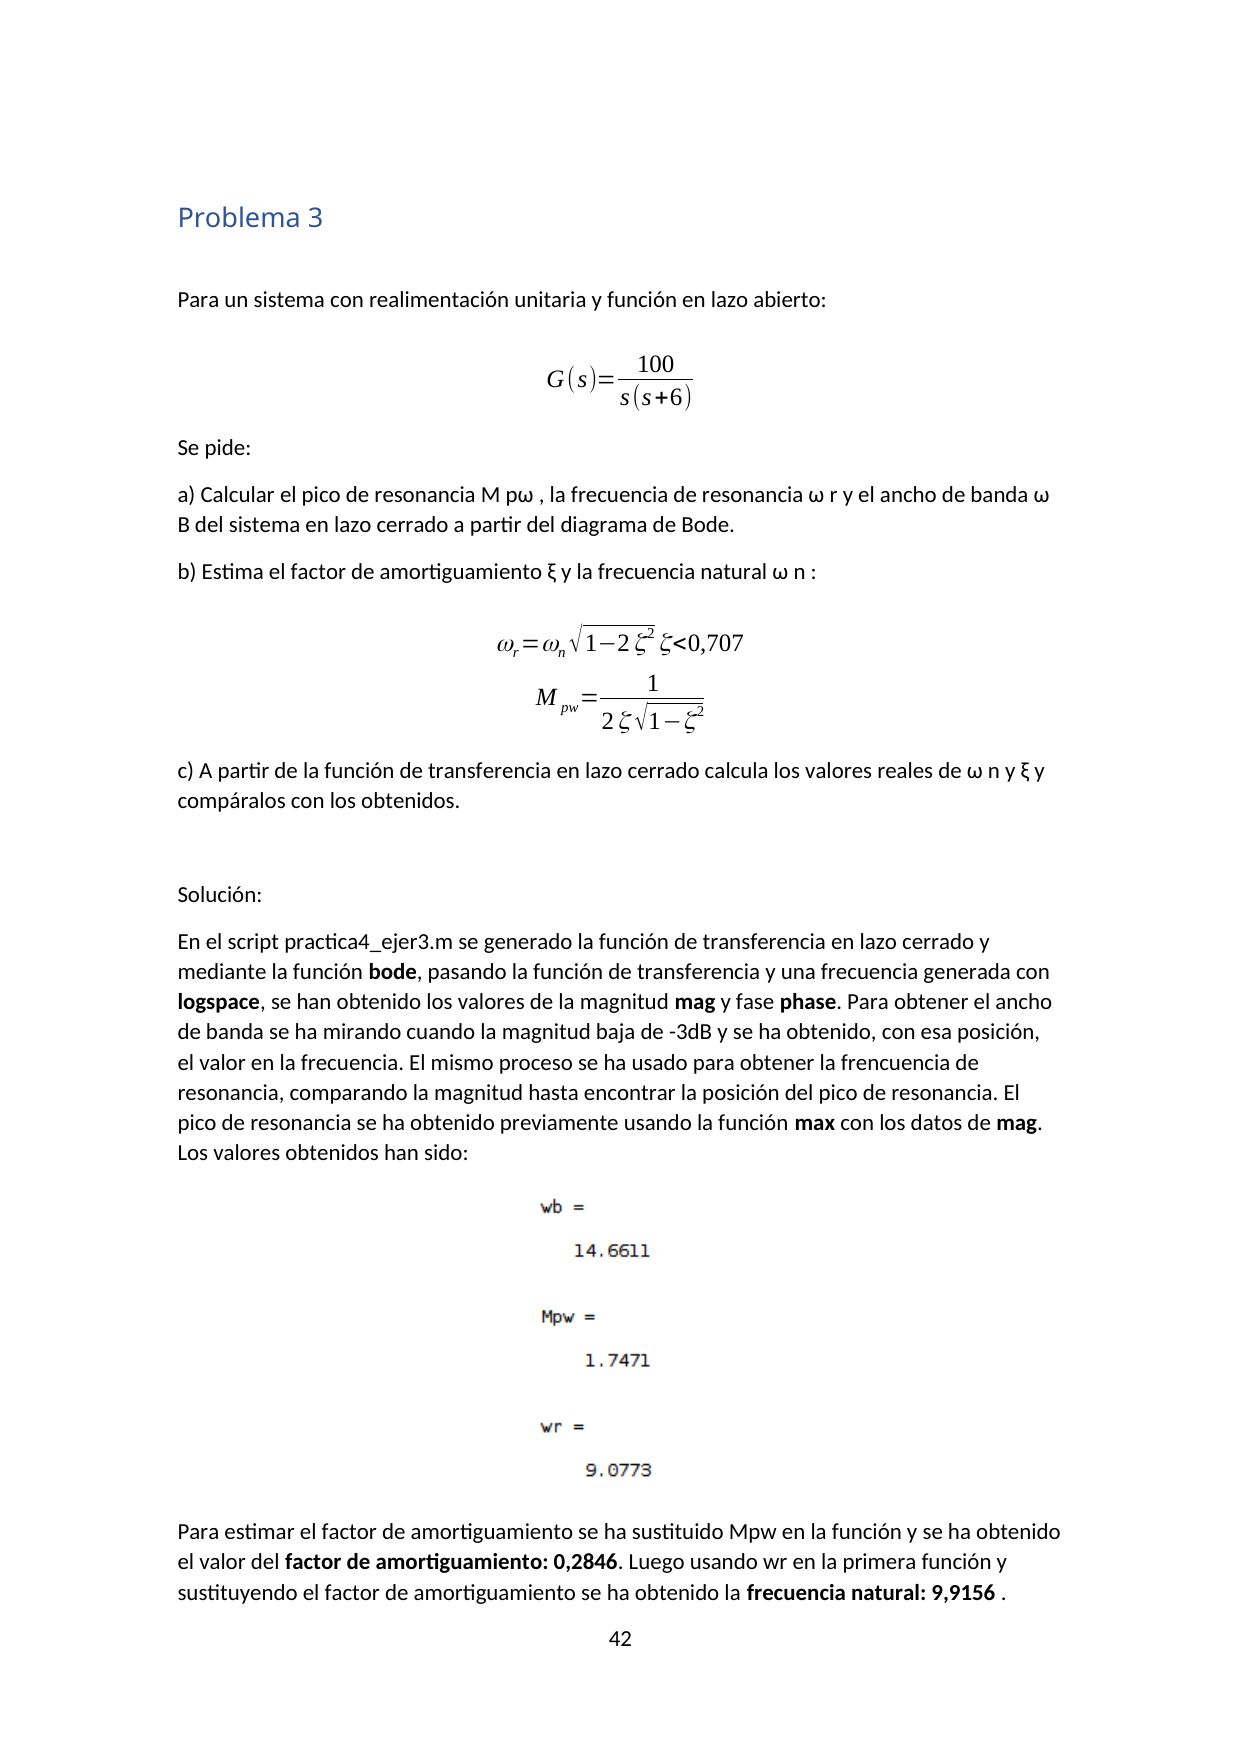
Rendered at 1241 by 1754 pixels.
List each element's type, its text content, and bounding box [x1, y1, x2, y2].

subtitle Problema 3 [177, 199, 1063, 236]
picture [535, 1185, 706, 1497]
text Solución: [177, 880, 1063, 908]
text c) A partir de la función de transferencia en lazo cerrado calcula los valores reales de ω n y ξ y compáralos con los obtenidos. [177, 698, 1063, 814]
text Para un sistema con realimentación unitaria y función en lazo abierto: [177, 285, 1063, 313]
text En el script practica4_ejer3.m se generado la función de transferencia en lazo cerrado y mediante la función bode, pasando la función de transferencia y una frecuencia generada con logspace, se han obtenido los valores de la magnitud mag y fase phase. Para obtener el ancho de banda se ha mirando cuando la magnitud baja de -3dB y se ha obtenido, con esa posición, el valor en la frecuencia. El mismo proceso se ha usado para obtener la frencuencia de resonancia, comparando la magnitud hasta encontrar la posición del pico de resonancia. El pico de resonancia se ha obtenido previamente usando la función max con los datos de mag. Los valores obtenidos han sido: [177, 927, 1063, 1166]
text b) Estima el factor de amortiguamiento ξ y la frecuencia natural ω n : [177, 557, 1063, 585]
text a) Calcular el pico de resonancia M pω , la frecuencia de resonancia ω r y el ancho de banda ω B del sistema en lazo cerrado a partir del diagrama de Bode. [177, 480, 1063, 538]
text Se pide: [177, 332, 1063, 461]
text Para estimar el factor de amortiguamiento se ha sustituido Mpw en la función y se ha obtenido el valor del factor de amortiguamiento: 0,2846. Luego usando wr en la primera función y sustituyendo el factor de amortiguamiento se ha obtenido la frecuencia natural: 9,9156 . [177, 1497, 1063, 1606]
